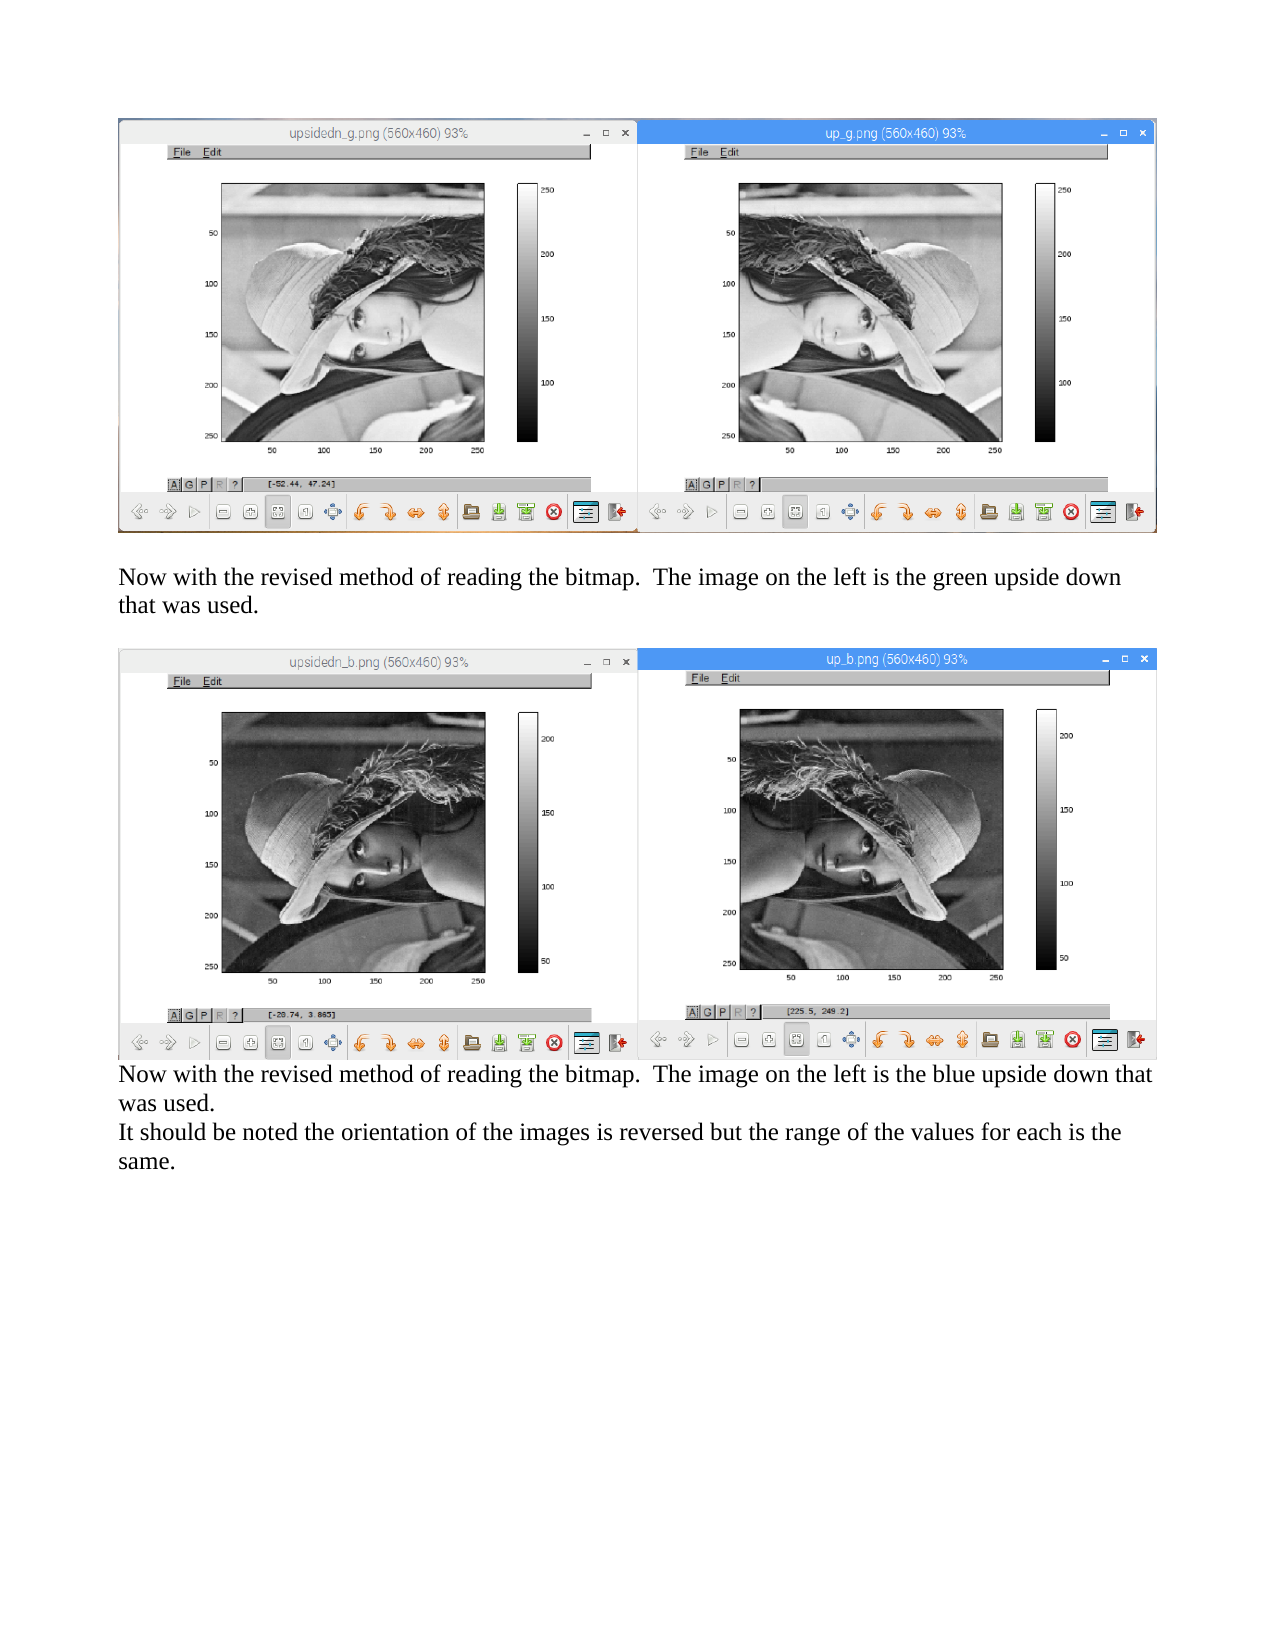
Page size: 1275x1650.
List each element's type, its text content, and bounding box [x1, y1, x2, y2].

text Now with the revised method of reading the bitmap. The image on the left is the blue upside down that was used. [118, 1060, 1157, 1117]
text Now with the revised method of reading the bitmap. The image on the left is the green upside down that was used. [118, 562, 1157, 619]
text It should be noted the orientation of the images is reversed but the range of the values for each is the [118, 1117, 1157, 1146]
picture [118, 648, 1157, 1060]
text same. [118, 1146, 1157, 1174]
picture [118, 118, 1157, 533]
